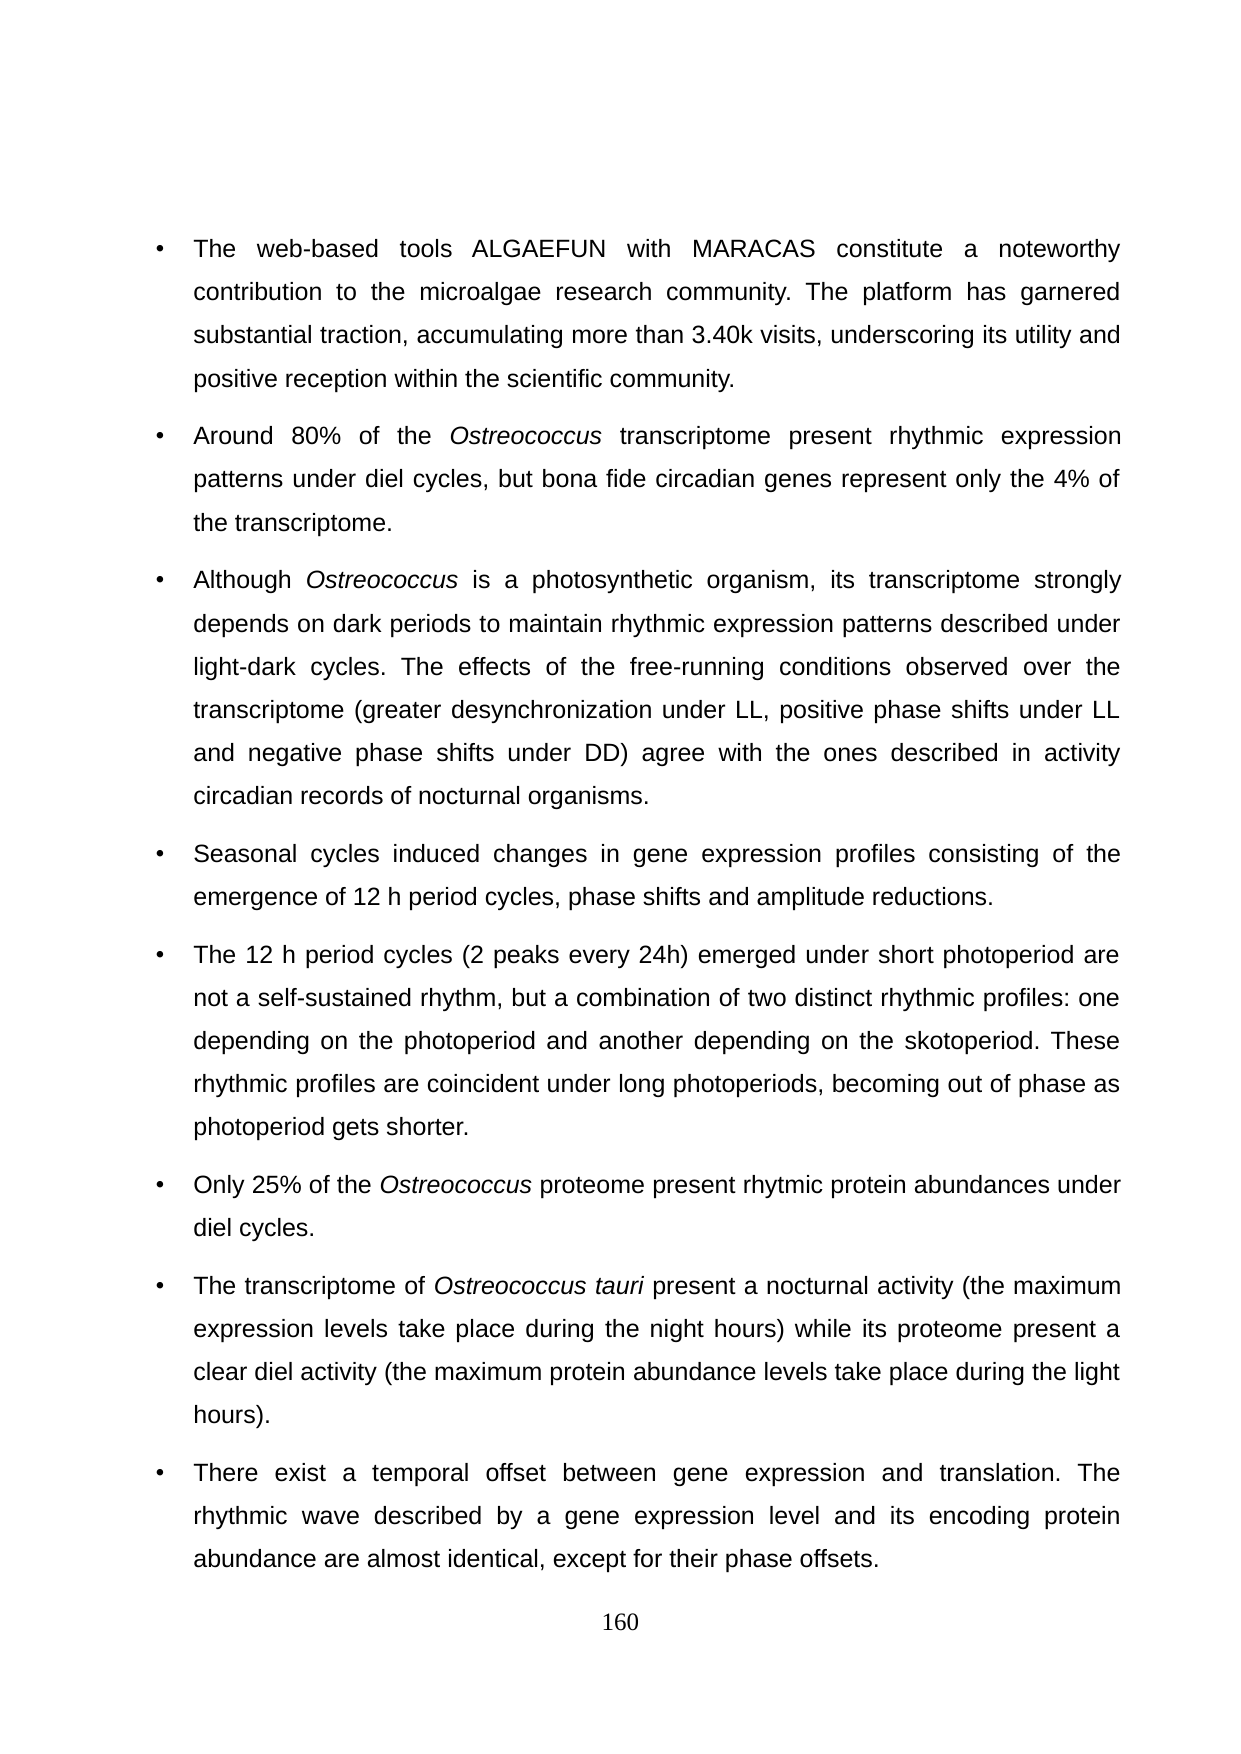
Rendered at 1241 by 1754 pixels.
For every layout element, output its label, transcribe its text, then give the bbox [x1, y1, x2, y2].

list Although Ostreococcus is a photosynthetic organism, its transcriptome strongly depends on dark periods to maintain rhythmic expression patterns described under light-dark cycles. The effects of the free-running conditions observed over the transcriptome (greater desynchronization under LL, positive phase shifts under LL and negative phase shifts under DD) agree with the ones described in activity circadian records of nocturnal organisms. [156, 565, 1122, 810]
list The 12 h period cycles (2 peaks every 24h) emerged under short photoperiod are not a self-sustained rhythm, but a combination of two distinct rhythmic profiles: one depending on the photoperiod and another depending on the skotoperiod. These rhythmic profiles are coincident under long photoperiods, becoming out of phase as photoperiod gets shorter. [156, 940, 1122, 1141]
list The transcriptome of Ostreococcus tauri present a nocturnal activity (the maximum expression levels take place during the night hours) while its proteome present a clear diel activity (the maximum protein abundance levels take place during the light hours). [156, 1271, 1122, 1429]
list Around 80% of the Ostreococcus transcriptome present rhythmic expression patterns under diel cycles, but bona fide circadian genes represent only the 4% of the transcriptome. [156, 421, 1122, 536]
list The web-based tools ALGAEFUN with MARACAS constitute a noteworthy contribution to the microalgae research community. The platform has garnered substantial traction, accumulating more than 3.40k visits, underscoring its utility and positive reception within the scientific community. [156, 234, 1122, 392]
list Only 25% of the Ostreococcus proteome present rhytmic protein abundances under diel cycles. [156, 1170, 1122, 1242]
list There exist a temporal offset between gene expression and translation. The rhythmic wave described by a gene expression level and its encoding protein abundance are almost identical, except for their phase offsets. [156, 1458, 1122, 1573]
list Seasonal cycles induced changes in gene expression profiles consisting of the emergence of 12 h period cycles, phase shifts and amplitude reductions. [156, 839, 1122, 911]
